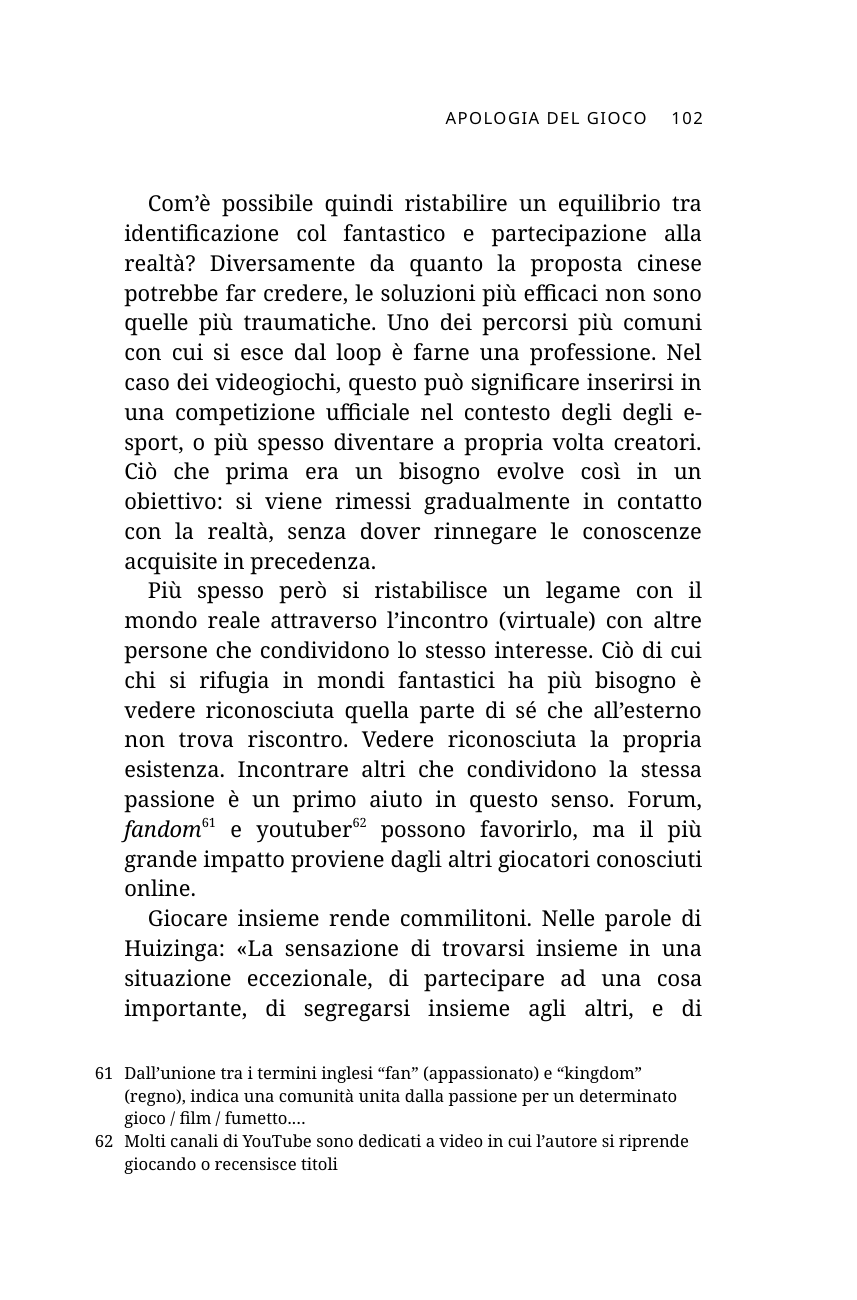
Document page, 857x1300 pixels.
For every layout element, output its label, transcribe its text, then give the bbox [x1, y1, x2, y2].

text Giocare insieme rende commilitoni. Nelle parole di Huizinga: «La sensazione di trovarsi insieme in una situazione eccezionale, di partecipare ad una cosa importante, di segregarsi insieme agli altri, e di [124, 903, 703, 1022]
text Più spesso però si ristabilisce un legame con il mondo reale attraverso l’incontro (virtuale) con altre persone che condividono lo stesso interesse. Ciò di cui chi si rifugia in mondi fantastici ha più bisogno è vedere riconosciuta quella parte di sé che all’esterno non trova riscontro. Vedere riconosciuta la propria esistenza. Incontrare altri che condividono la stessa passione è un primo aiuto in questo senso. Forum, fandom e youtuber possono favorirlo, ma il più grande impatto proviene dagli altri giocatori conosciuti online. [124, 576, 703, 903]
text Dall’unione tra i termini inglesi “fan” (appassionato) e “kingdom” (regno), indica una comunità unita dalla passione per un determinato gioco / film / fumetto.… [94, 1062, 703, 1130]
text Molti canali di YouTube sono dedicati a video in cui l’autore si riprende giocando o recensisce titoli [94, 1130, 703, 1175]
text Com’è possibile quindi ristabilire un equilibrio tra identificazione col fantastico e partecipazione alla realtà? Diversamente da quanto la proposta cinese potrebbe far credere, le soluzioni più efficaci non sono quelle più traumatiche. Uno dei percorsi più comuni con cui si esce dal loop è farne una professione. Nel caso dei videogiochi, questo può significare inserirsi in una competizione ufficiale nel contesto degli degli e-sport, o più spesso diventare a propria volta creatori. Ciò che prima era un bisogno evolve così in un obiettivo: si viene rimessi gradualmente in contatto con la realtà, senza dover rinnegare le conoscenze acquisite in precedenza. [124, 188, 703, 576]
